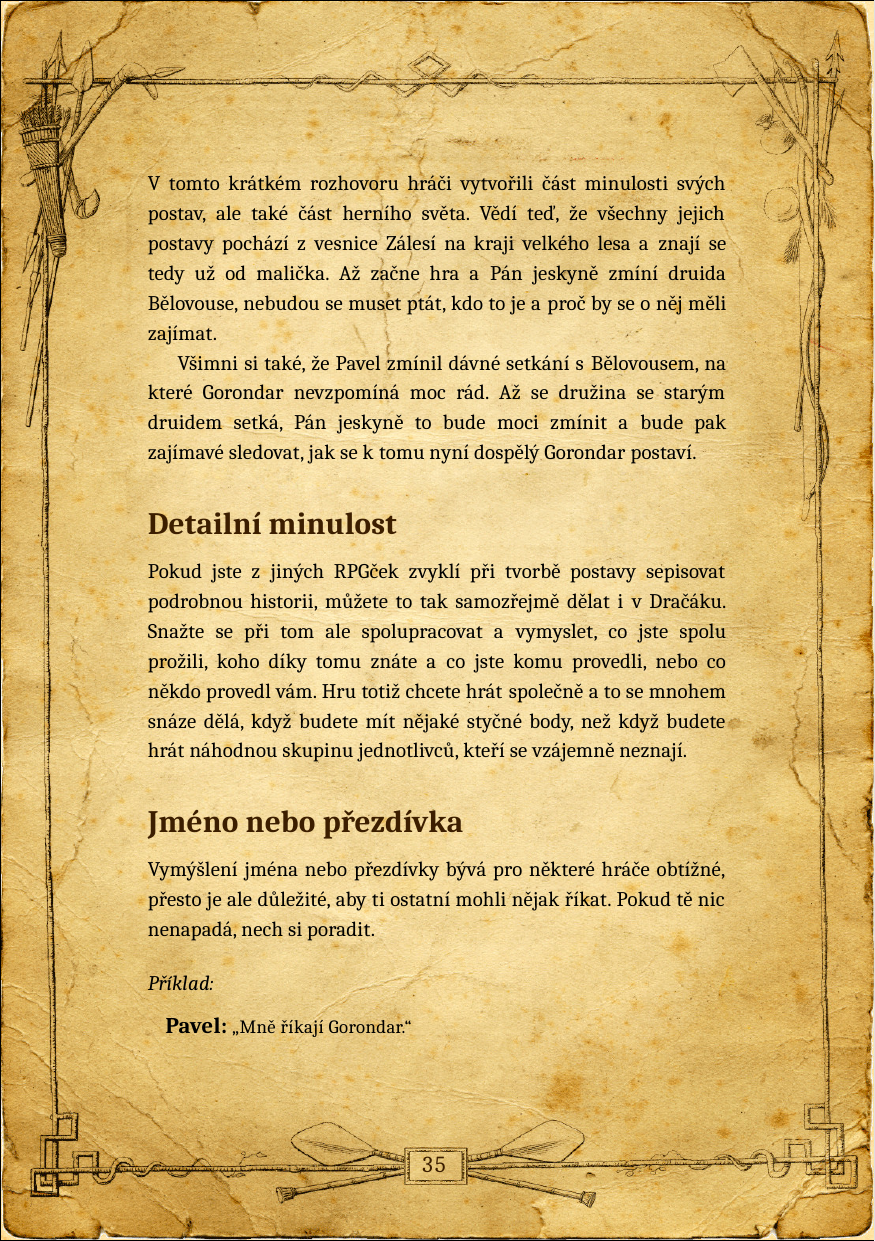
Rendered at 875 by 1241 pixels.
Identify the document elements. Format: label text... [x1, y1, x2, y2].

subtitle Detailní minulost [148, 506, 726, 542]
picture [1, 1, 874, 1240]
text Pavel: „Mně říkají Gorondar.“ [165, 1013, 726, 1039]
text Příklad: [148, 971, 726, 995]
text V⁠ tomto krátkém rozhovoru hráči vytvořili část minulosti svých postav, ale také část herního světa. Vědí teď, že všechny jejich postavy pochází z⁠ vesnice Zálesí na kraji velkého lesa a⁠ znají se tedy už od malička. Až začne hra a⁠ Pán jeskyně zmíní druida Bělovouse, nebudou se muset ptát, kdo to je a⁠ proč by se o⁠ něj měli zajímat. Všimni si také, že Pavel zmínil dávné setkání s⁠ Bělovousem, na které Gorondar nevzpomíná moc rád. Až se družina se starým druidem setká, Pán jeskyně to bude moci zmínit a⁠ bude pak zajímavé sledovat, jak se k⁠ tomu nyní dospělý Gorondar postaví. [148, 172, 726, 465]
subtitle Jméno nebo přezdívka [148, 804, 726, 840]
text Pokud jste z⁠ jiných RPGček zvyklí při tvorbě postavy sepisovat podrobnou historii, můžete to tak samozřejmě dělat i⁠ v⁠ Dračáku. Snažte se při tom ale spolupracovat a⁠ vymyslet, co jste spolu prožili, koho díky tomu znáte a⁠ co jste komu provedli, nebo co někdo provedl vám. Hru totiž chcete hrát společně a⁠ to se mnohem snáze dělá, když budete mít nějaké styčné body, než když budete hrát náhodnou skupinu jednotlivců, kteří se vzájemně neznají. [148, 560, 726, 763]
text Vymýšlení jména nebo přezdívky bývá pro některé hráče obtížné, přesto je ale důležité, aby ti ostatní mohli nějak říkat. Pokud tě nic nenapadá, nech si poradit. [148, 858, 726, 942]
